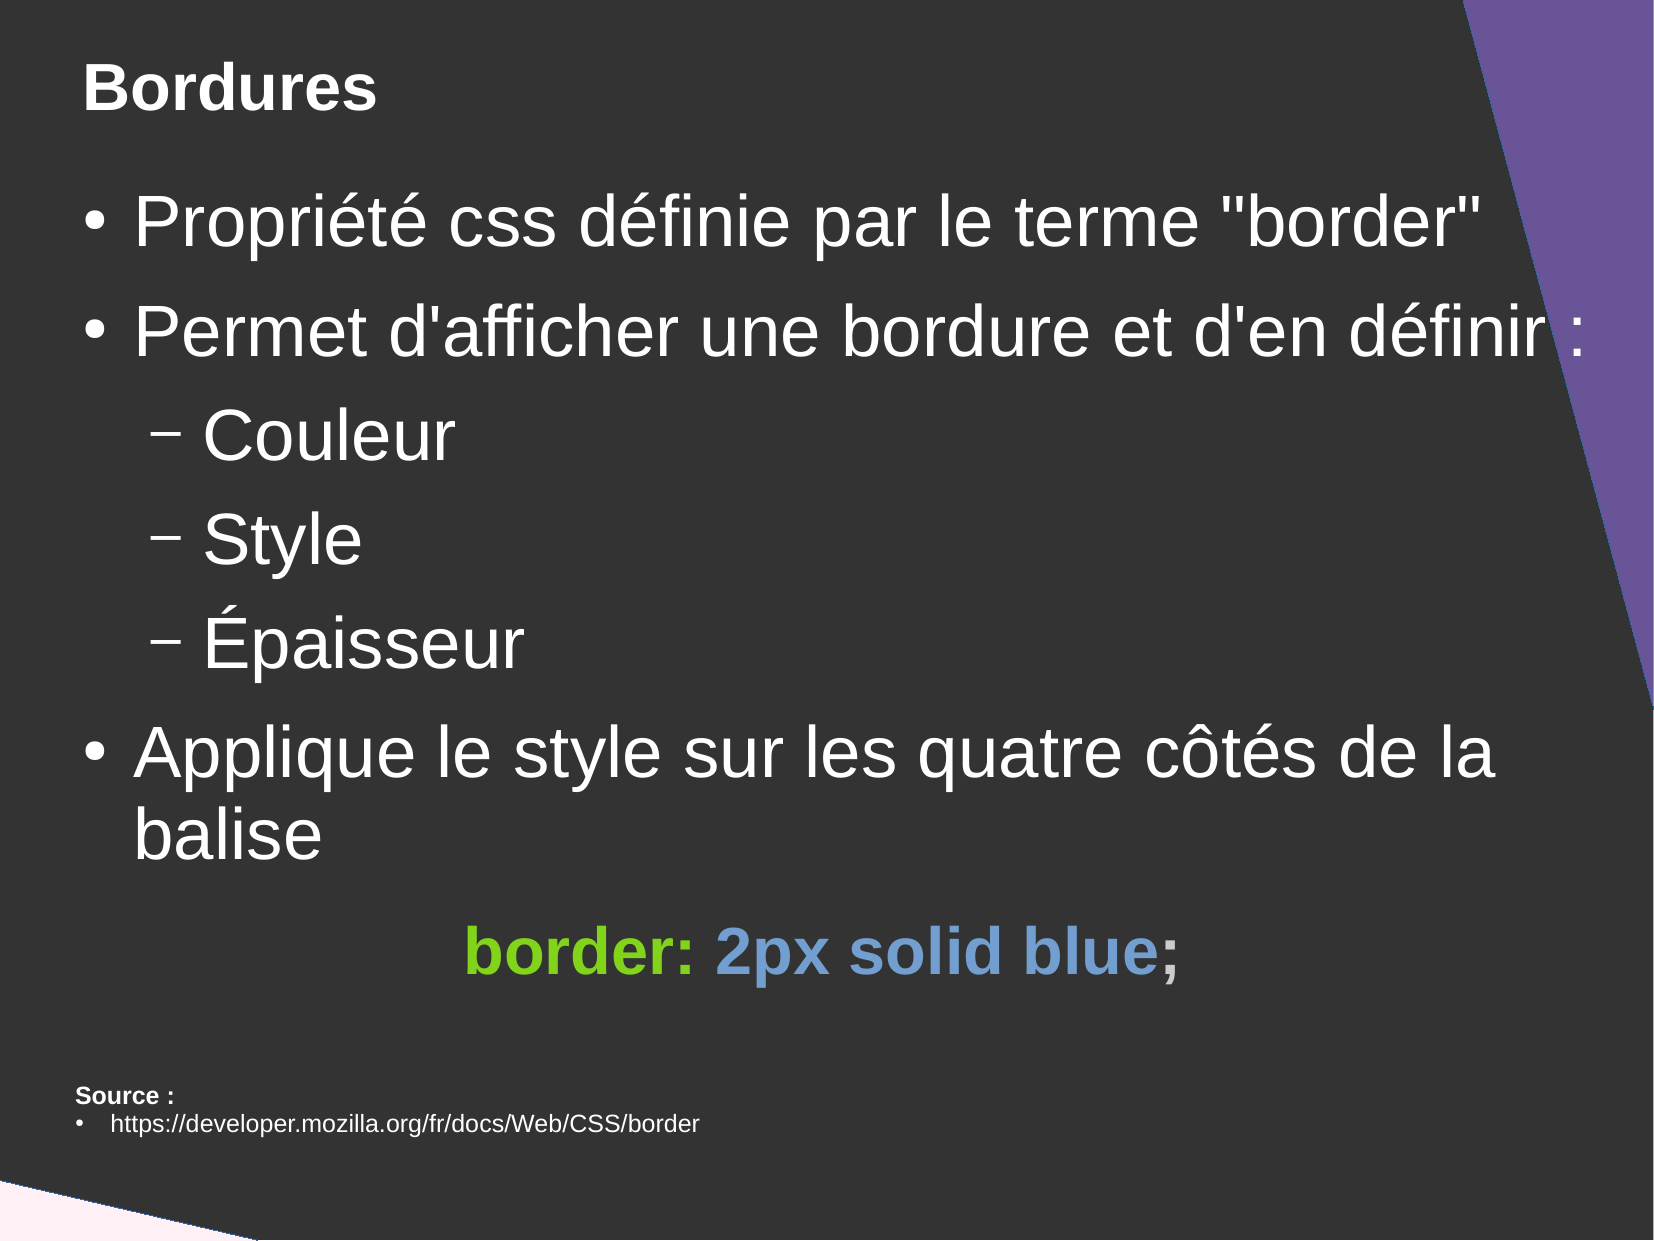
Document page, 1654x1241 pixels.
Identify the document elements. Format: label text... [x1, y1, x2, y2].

title Bordures [82, 49, 1571, 130]
text_box border: 2px solid blue; [448, 906, 1205, 997]
text_box Source : https://developer.mozilla.org/fr/docs/Web/CSS/border [60, 1074, 1546, 1217]
list Propriété css définie par le terme "border" Permet d'afficher une bordure et d'en définir : Couleur Style Épaisseur Applique le style sur les quatre côtés de la balise [64, 180, 1604, 910]
text_box [1463, 0, 1654, 710]
text_box [0, 1180, 262, 1241]
